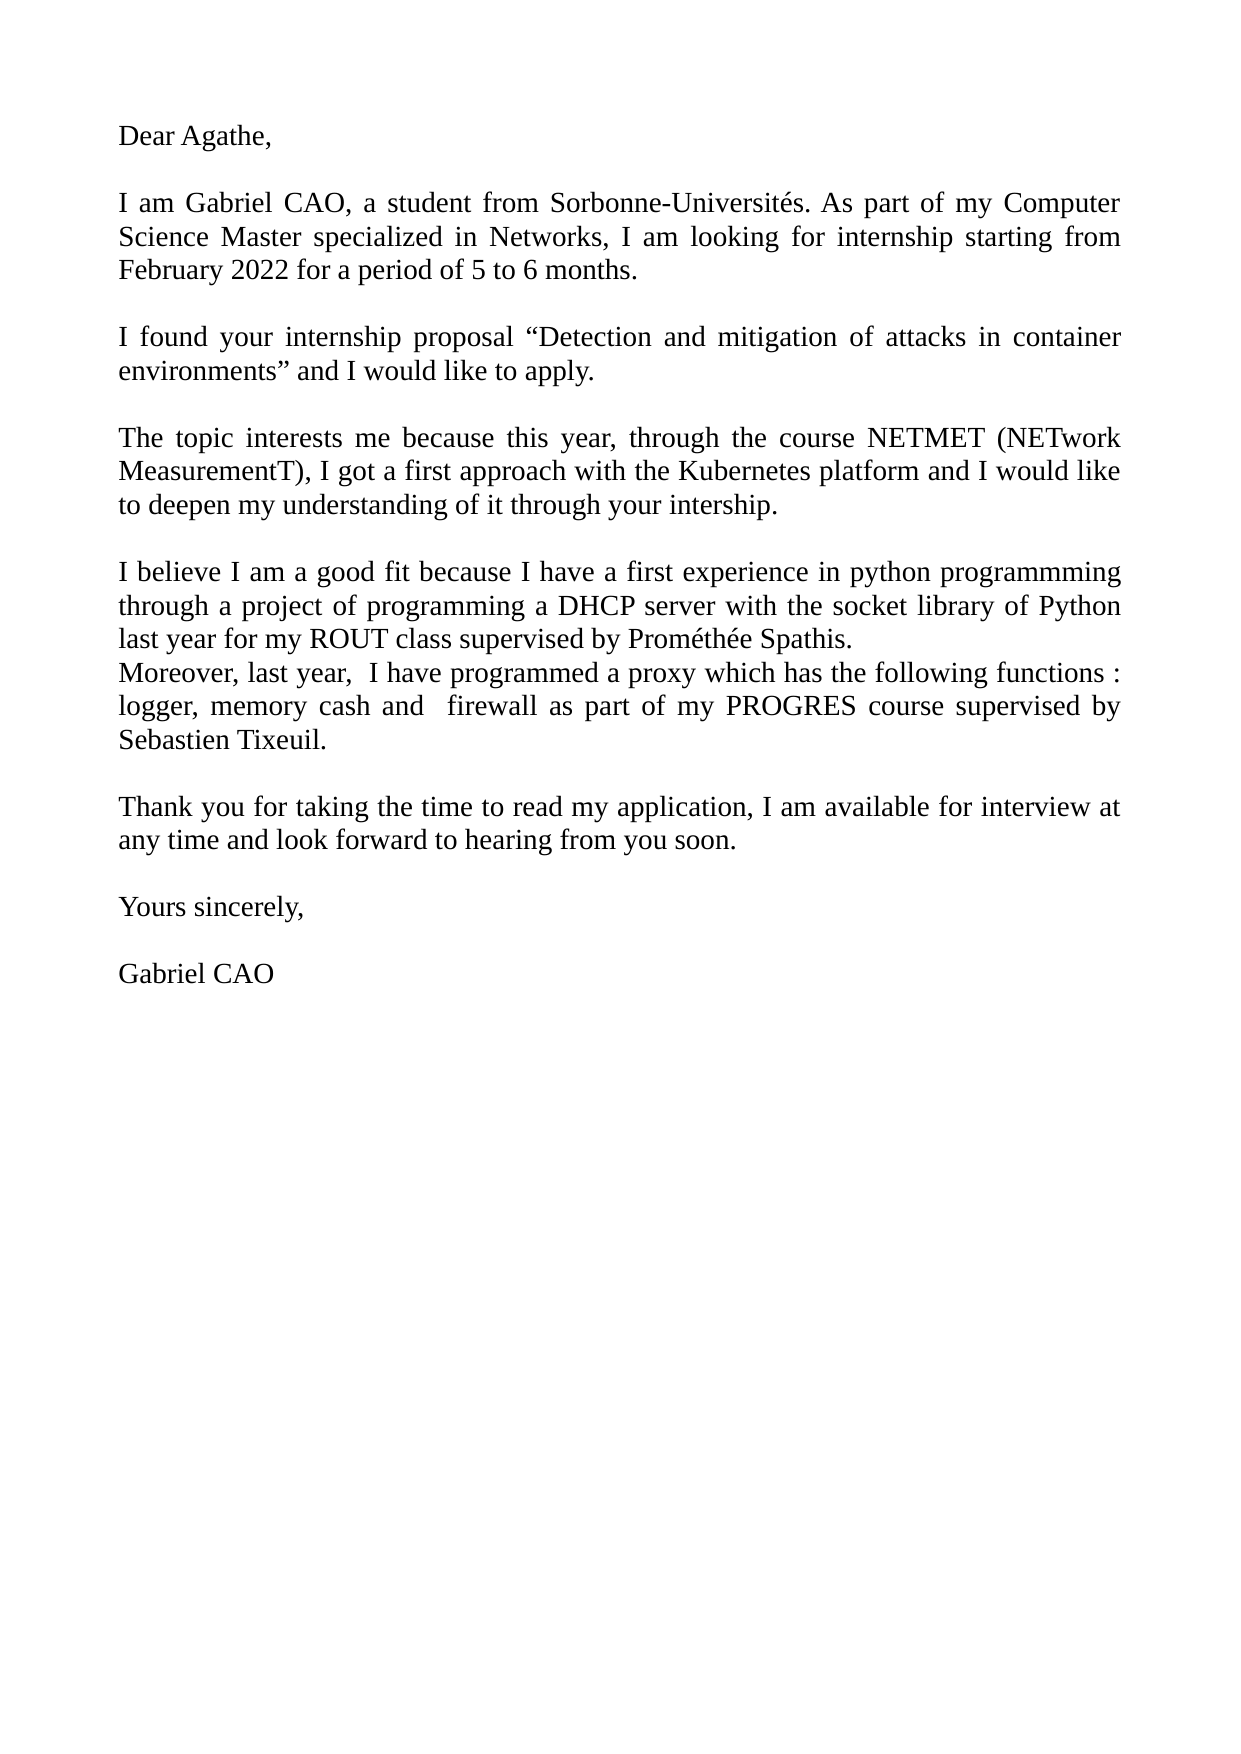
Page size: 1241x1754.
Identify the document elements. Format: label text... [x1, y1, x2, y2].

text Yours sincerely, [118, 889, 1122, 923]
text Thank you for taking the time to read my application, I am available for interview at any time and look forward to hearing from you soon. [118, 789, 1122, 856]
text Moreover, last year, I have programmed a proxy which has the following functions : logger, memory cash and firewall as part of my PROGRES course supervised by Sebastien Tixeuil. [118, 655, 1122, 755]
text Gabriel CAO [118, 957, 1122, 990]
text Dear Agathe, [118, 118, 1122, 152]
text I believe I am a good fit because I have a first experience in python programmming through a project of programming a DHCP server with the socket library of Python last year for my ROUT class supervised by Prométhée Spathis. [118, 554, 1122, 655]
text The topic interests me because this year, through the course NETMET (NETwork MeasurementT), I got a first approach with the Kubernetes platform and I would like to deepen my understanding of it through your intership. [118, 420, 1122, 521]
text I found your internship proposal “Detection and mitigation of attacks in container environments” and I would like to apply. [118, 319, 1122, 386]
text I am Gabriel CAO, a student from Sorbonne-Universités. As part of my Computer Science Master specialized in Networks, I am looking for internship starting from February 2022 for a period of 5 to 6 months. [118, 185, 1122, 286]
